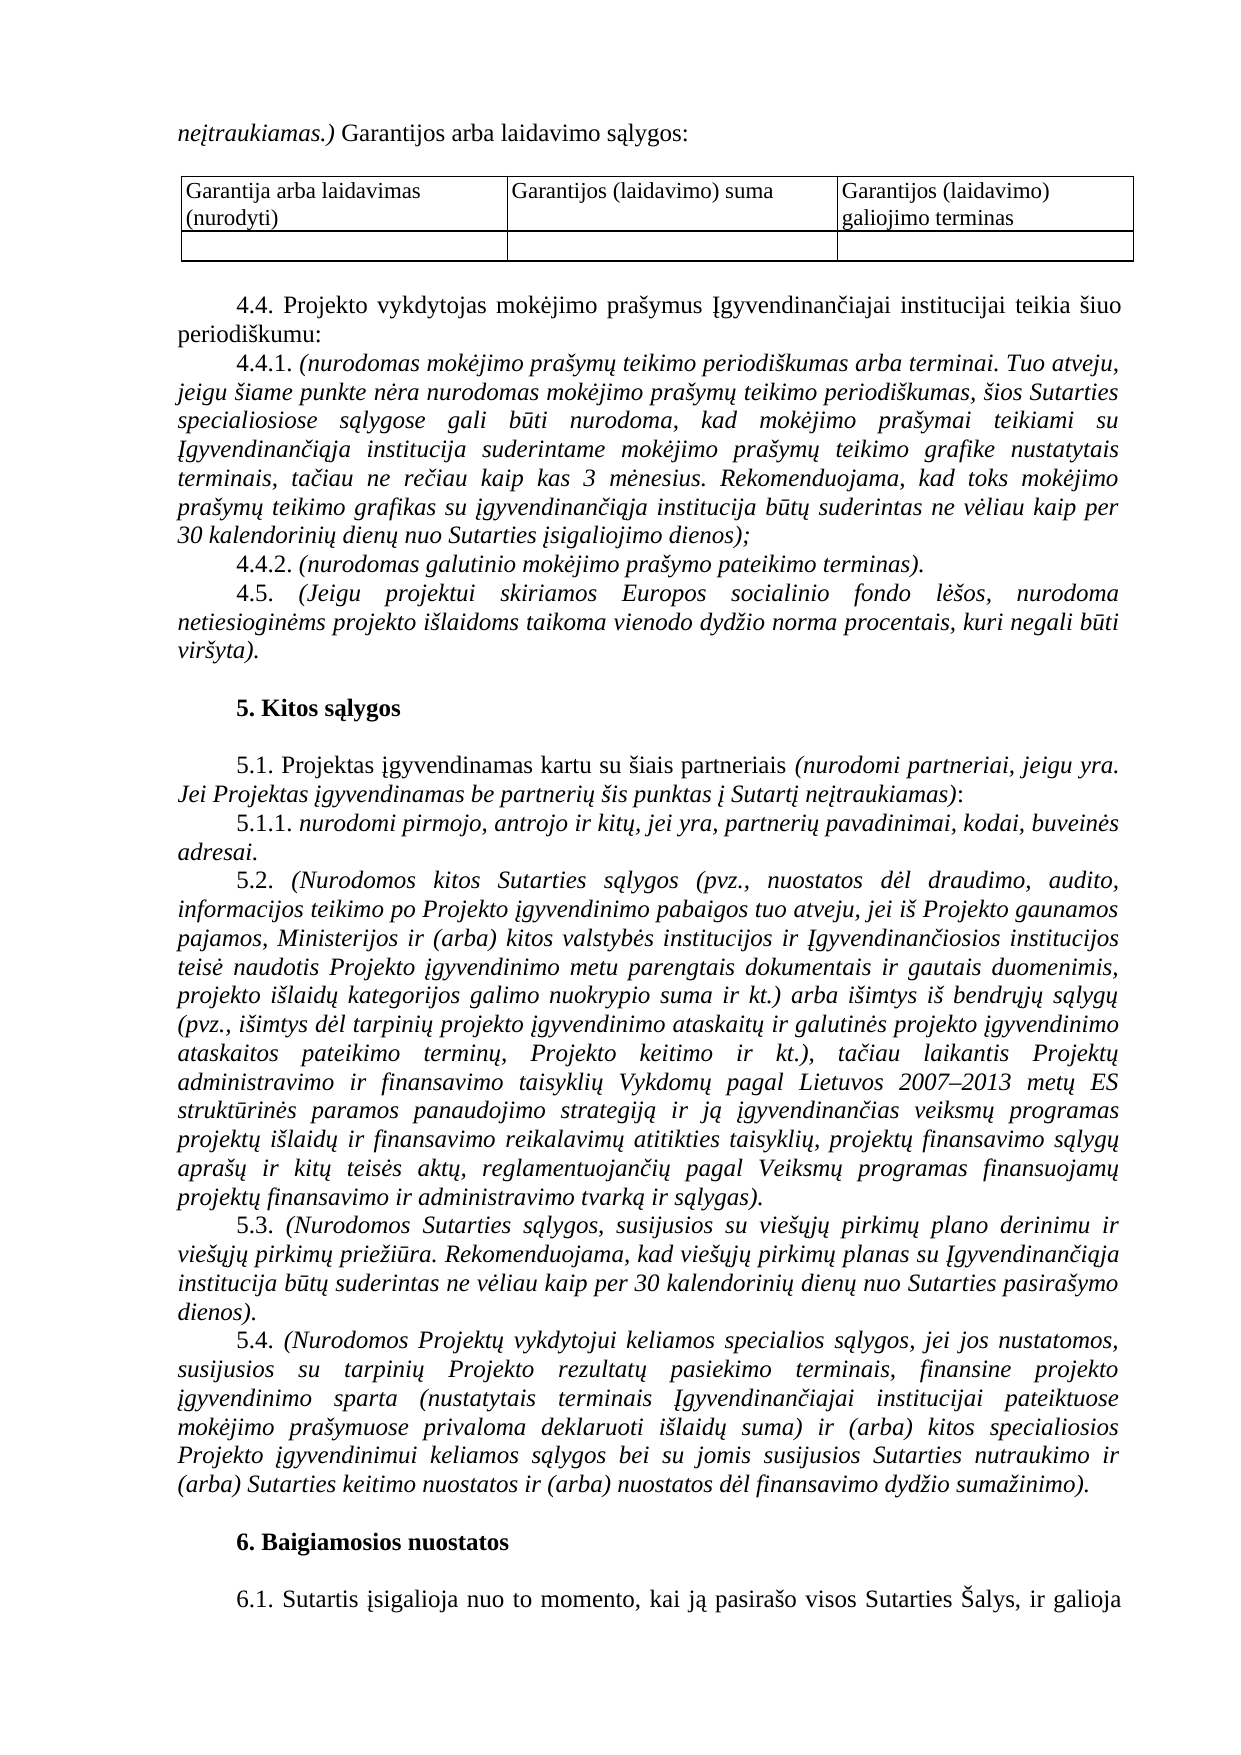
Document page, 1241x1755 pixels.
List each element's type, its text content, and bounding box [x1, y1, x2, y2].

text 5.2. (Nurodomos kitos Sutarties sąlygos (pvz., nuostatos dėl draudimo, audito, informacijos teikimo po Projekto įgyvendinimo pabaigos tuo atveju, jei iš Projekto gaunamos pajamos, Ministerijos ir (arba) kitos valstybės institucijos ir Įgyvendinančiosios institucijos teisė naudotis Projekto įgyvendinimo metu parengtais dokumentais ir gautais duomenimis, projekto išlaidų kategorijos galimo nuokrypio suma ir kt.) arba išimtys iš bendrųjų sąlygų (pvz., išimtys dėl tarpinių projekto įgyvendinimo ataskaitų ir galutinės projekto įgyvendinimo ataskaitos pateikimo terminų, Projekto keitimo ir kt.), tačiau laikantis Projektų administravimo ir finansavimo taisyklių Vykdomų pagal Lietuvos 2007–2013 metų ES struktūrinės paramos panaudojimo strategiją ir ją įgyvendinančias veiksmų programas projektų išlaidų ir finansavimo reikalavimų atitikties taisyklių, projektų finansavimo sąlygų aprašų ir kitų teisės aktų, reglamentuojančių pagal Veiksmų programas finansuojamų projektų finansavimo ir administravimo tvarką ir sąlygas). [177, 866, 1122, 1211]
text 6.1. Sutartis įsigalioja nuo to momento, kai ją pasirašo visos Sutarties Šalys, ir galioja [177, 1584, 1122, 1613]
table_cell [503, 232, 507, 260]
table_cell [833, 232, 837, 260]
text 4.4. Projekto vykdytojas mokėjimo prašymus Įgyvendinančiajai institucijai teikia šiuo periodiškumu: [177, 291, 1122, 348]
table_cell [838, 232, 842, 260]
text neįtraukiamas.) Garantijos arba laidavimo sąlygos: [177, 118, 1122, 147]
text 5.1. Projektas įgyvendinamas kartu su šiais partneriais (nurodomi partneriai, jeigu yra. Jei Projektas įgyvendinamas be partnerių šis punktas į Sutartį neįtraukiamas): [177, 751, 1122, 808]
text 5.4. (Nurodomos Projektų vykdytojui keliamos specialios sąlygos, jei jos nustatomos, susijusios su tarpinių Projekto rezultatų pasiekimo terminais, finansine projekto įgyvendinimo sparta (nustatytais terminais Įgyvendinančiajai institucijai pateiktuose mokėjimo prašymuose privaloma deklaruoti išlaidų suma) ir (arba) kitos specialiosios Projekto įgyvendinimui keliamos sąlygos bei su jomis susijusios Sutarties nutraukimo ir (arba) Sutarties keitimo nuostatos ir (arba) nuostatos dėl finansavimo dydžio sumažinimo). [177, 1326, 1122, 1498]
text 5.3. (Nurodomos Sutarties sąlygos, susijusios su viešųjų pirkimų plano derinimu ir viešųjų pirkimų priežiūra. Rekomenduojama, kad viešųjų pirkimų planas su Įgyvendinančiąja institucija būtų suderintas ne vėliau kaip per 30 kalendorinių dienų nuo Sutarties pasirašymo dienos). [177, 1211, 1122, 1326]
text 5.1.1. nurodomi pirmojo, antrojo ir kitų, jei yra, partnerių pavadinimai, kodai, buveinės adresai. [177, 808, 1122, 866]
table_cell [1129, 232, 1133, 260]
table_header Garantijos (laidavimo) suma [508, 177, 837, 230]
table_cell [182, 232, 186, 260]
text 6. Baigiamosios nuostatos [177, 1527, 1122, 1556]
text 4.4.2. (nurodomas galutinio mokėjimo prašymo pateikimo terminas). [177, 549, 1122, 578]
text 5. Kitos sąlygos [177, 693, 1122, 722]
text 4.5. (Jeigu projektui skiriamos Europos socialinio fondo lėšos, nurodoma netiesioginėms projekto išlaidoms taikoma vienodo dydžio norma procentais, kuri negali būti viršyta). [177, 578, 1122, 664]
text 4.4.1. (nurodomas mokėjimo prašymų teikimo periodiškumas arba terminai. Tuo atveju, jeigu šiame punkte nėra nurodomas mokėjimo prašymų teikimo periodiškumas, šios Sutarties specialiosiose sąlygose gali būti nurodoma, kad mokėjimo prašymai teikiami su Įgyvendinančiąja institucija suderintame mokėjimo prašymų teikimo grafike nustatytais terminais, tačiau ne rečiau kaip kas 3 mėnesius. Rekomenduojama, kad toks mokėjimo prašymų teikimo grafikas su įgyvendinančiąja institucija būtų suderintas ne vėliau kaip per 30 kalendorinių dienų nuo Sutarties įsigaliojimo dienos); [177, 348, 1122, 549]
